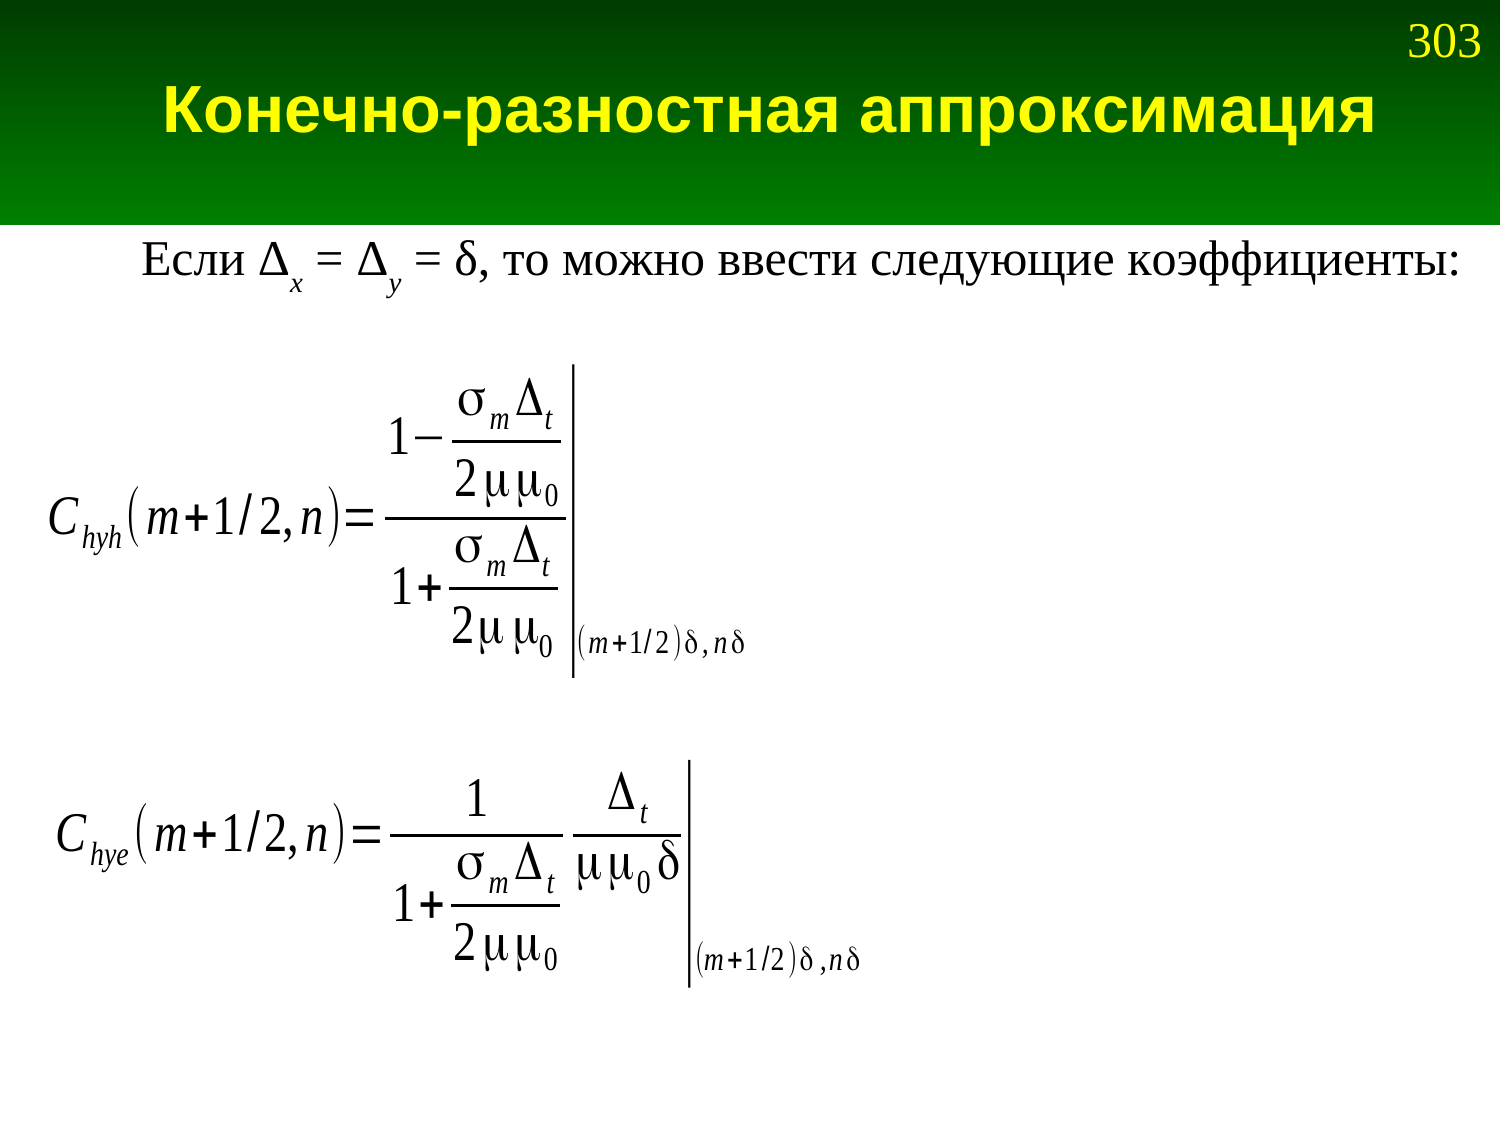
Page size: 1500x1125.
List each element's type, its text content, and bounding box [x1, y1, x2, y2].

title Конечно-разностная аппроксимация [100, 7, 1441, 204]
chart [35, 359, 757, 680]
chart [43, 756, 873, 991]
text_box Если Δx = Δy = δ, то можно ввести следующие коэффициенты: [126, 218, 1477, 306]
